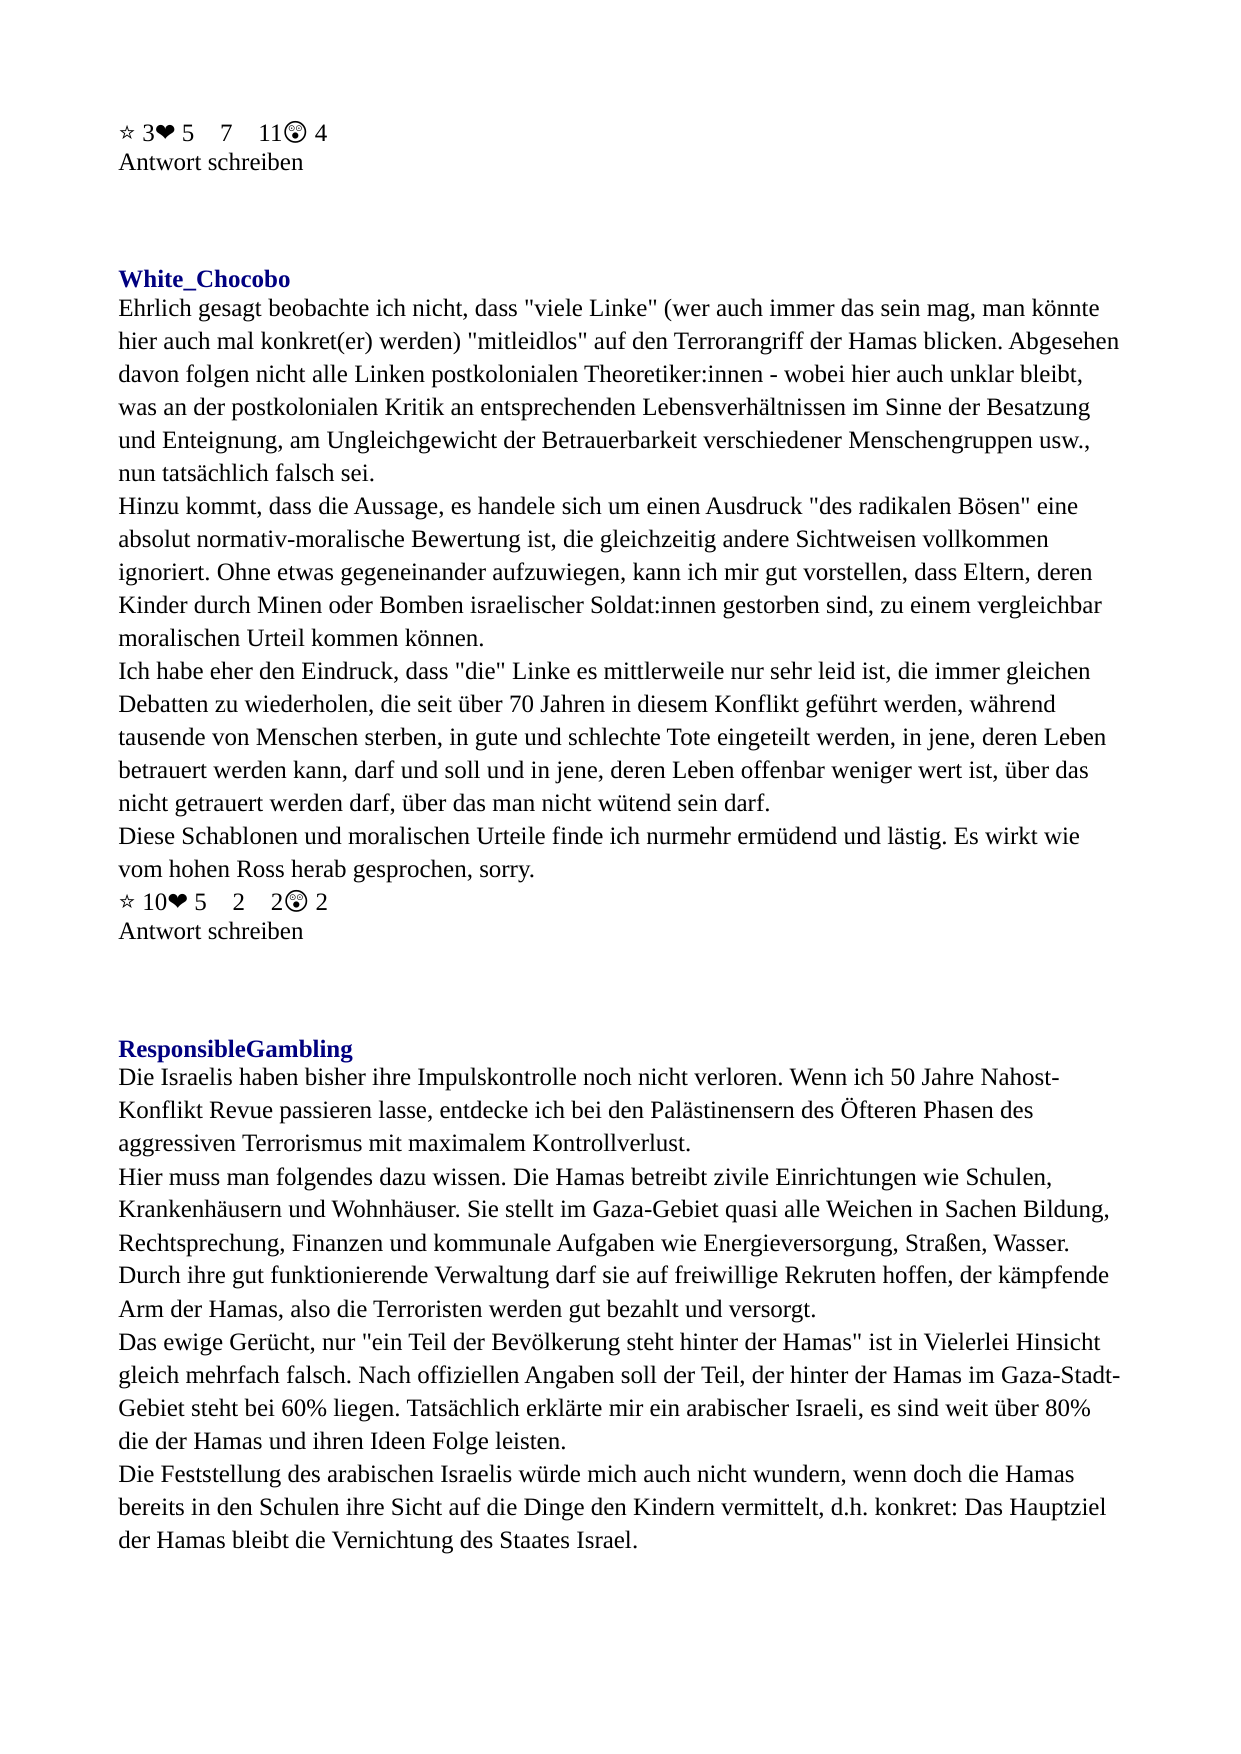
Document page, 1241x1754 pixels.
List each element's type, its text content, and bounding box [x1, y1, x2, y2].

subtitle ResponsibleGambling [118, 1034, 1122, 1062]
text Hinzu kommt, dass die Aussage, es handele sich um einen Ausdruck "des radikalen Bösen" eine absolut normativ-moralische Bewertung ist, die gleichzeitig andere Sichtweisen vollkommen ignoriert. Ohne etwas gegeneinander aufzuwiegen, kann ich mir gut vorstellen, dass Eltern, deren Kinder durch Minen oder Bomben israelischer Soldat:innen gestorben sind, zu einem vergleichbar moralischen Urteil kommen können. [118, 491, 1122, 652]
text Das ewige Gerücht, nur "ein Teil der Bevölkerung steht hinter der Hamas" ist in Vielerlei Hinsicht gleich mehrfach falsch. Nach offiziellen Angaben soll der Teil, der hinter der Hamas im Gaza-Stadt-Gebiet steht bei 60% liegen. Tatsächlich erklärte mir ein arabischer Israeli, es sind weit über 80% die der Hamas und ihren Ideen Folge leisten. [118, 1327, 1122, 1454]
text Durch ihre gut funktionierende Verwaltung darf sie auf freiwillige Rekruten hoffen, der kämpfende Arm der Hamas, also die Terroristen werden gut bezahlt und versorgt. [118, 1261, 1122, 1322]
text Die Feststellung des arabischen Israelis würde mich auch nicht wundern, wenn doch die Hamas bereits in den Schulen ihre Sicht auf die Dinge den Kindern vermittelt, d.h. konkret: Das Hauptziel der Hamas bleibt die Vernichtung des Staates Israel. [118, 1459, 1122, 1553]
subtitle White_Chocobo [118, 264, 1122, 293]
text Diese Schablonen und moralischen Urteile finde ich nurmehr ermüdend und lästig. Es wirkt wie vom hohen Ross herab gesprochen, sorry. [118, 821, 1122, 883]
text ⭐️ 3❤️ 5🙁 7🤨 11😲 4 [118, 118, 1122, 147]
text Hier muss man folgendes dazu wissen. Die Hamas betreibt zivile Einrichtungen wie Schulen, Krankenhäusern und Wohnhäuser. Sie stellt im Gaza-Gebiet quasi alle Weichen in Sachen Bildung, Rechtsprechung, Finanzen und kommunale Aufgaben wie Energieversorgung, Straßen, Wasser. [118, 1162, 1122, 1256]
text Die Israelis haben bisher ihre Impulskontrolle noch nicht verloren. Wenn ich 50 Jahre Nahost-Konflikt Revue passieren lasse, entdecke ich bei den Palästinensern des Öfteren Phasen des aggressiven Terrorismus mit maximalem Kontrollverlust. [118, 1062, 1122, 1157]
text Ich habe eher den Eindruck, dass "die" Linke es mittlerweile nur sehr leid ist, die immer gleichen Debatten zu wiederholen, die seit über 70 Jahren in diesem Konflikt geführt werden, während tausende von Menschen sterben, in gute und schlechte Tote eingeteilt werden, in jene, deren Leben betrauert werden kann, darf und soll und in jene, deren Leben offenbar weniger wert ist, über das nicht getrauert werden darf, über das man nicht wütend sein darf. [118, 656, 1122, 817]
text Antwort schreiben [118, 916, 1122, 945]
text Antwort schreiben [118, 147, 1122, 176]
text ⭐️ 10❤️ 5🙁 2🤨 2😲 2 [118, 887, 1122, 916]
text Ehrlich gesagt beobachte ich nicht, dass "viele Linke" (wer auch immer das sein mag, man könnte hier auch mal konkret(er) werden) "mitleidlos" auf den Terrorangriff der Hamas blicken. Abgesehen davon folgen nicht alle Linken postkolonialen Theoretiker:innen - wobei hier auch unklar bleibt, was an der postkolonialen Kritik an entsprechenden Lebensverhältnissen im Sinne der Besatzung und Enteignung, am Ungleichgewicht der Betrauerbarkeit verschiedener Menschengruppen usw., nun tatsächlich falsch sei. [118, 293, 1122, 487]
